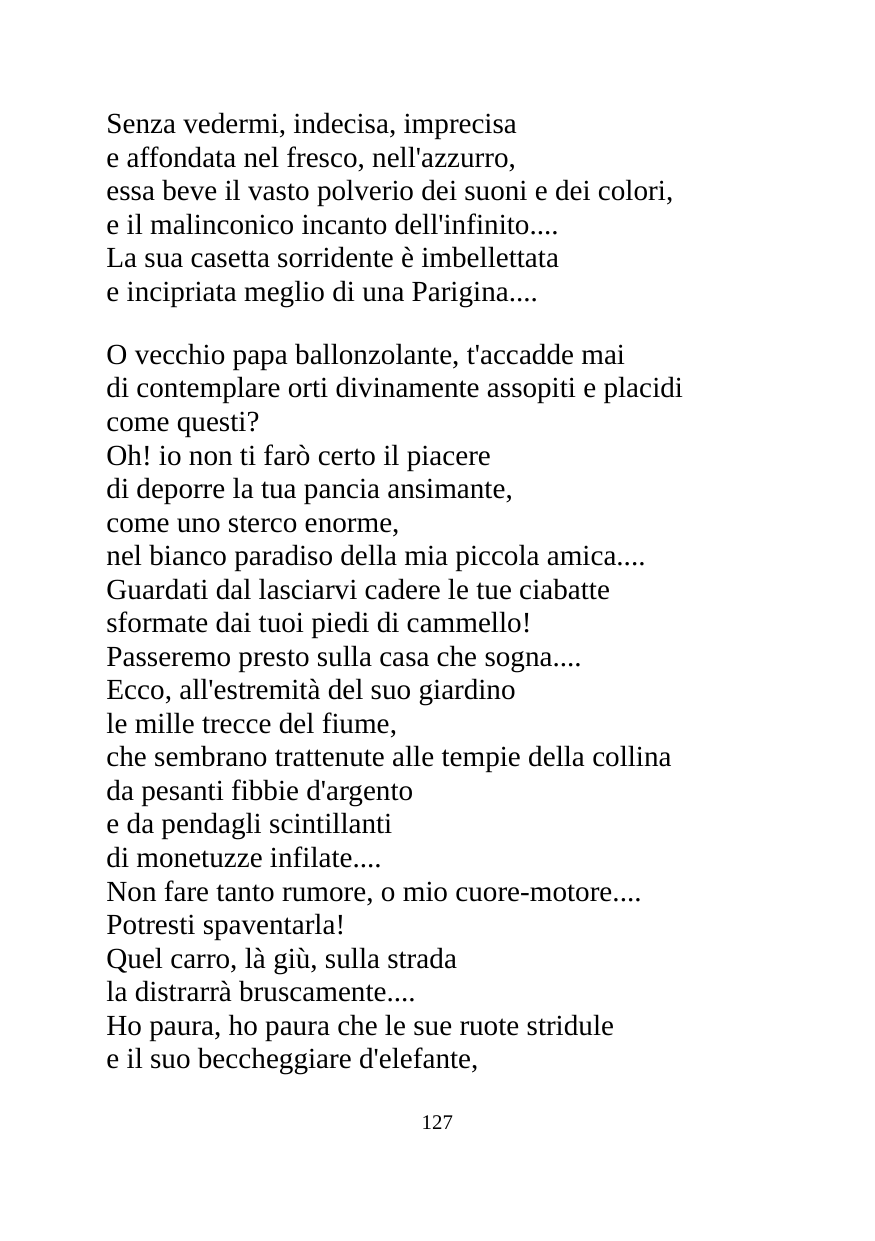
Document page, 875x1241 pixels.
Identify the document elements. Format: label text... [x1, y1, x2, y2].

text Senza vedermi, indecisa, imprecisa e affondata nel fresco, nell'azzurro, essa beve il vasto polverio dei suoni e dei colori, e il malinconico incanto dell'infinito.... La sua casetta sorridente è imbellettata e incipriata meglio di una Parigina.... [106, 106, 768, 307]
text O vecchio papa ballonzolante, t'accadde mai di contemplare orti divinamente assopiti e placidi come questi? Oh! io non ti farò certo il piacere di deporre la tua pancia ansimante, come uno sterco enorme, nel bianco paradiso della mia piccola amica.... Guardati dal lasciarvi cadere le tue ciabatte sformate dai tuoi piedi di cammello! Passeremo presto sulla casa che sogna.... Ecco, all'estremità del suo giardino le mille trecce del fiume, che sembrano trattenute alle tempie della collina da pesanti fibbie d'argento e da pendagli scintillanti di monetuzze infilate.... Non fare tanto rumore, o mio cuore-motore.... Potresti spaventarla! Quel carro, là giù, sulla strada la distrarrà bruscamente.... Ho paura, ho paura che le sue ruote stridule e il suo beccheggiare d'elefante, [106, 337, 768, 1075]
